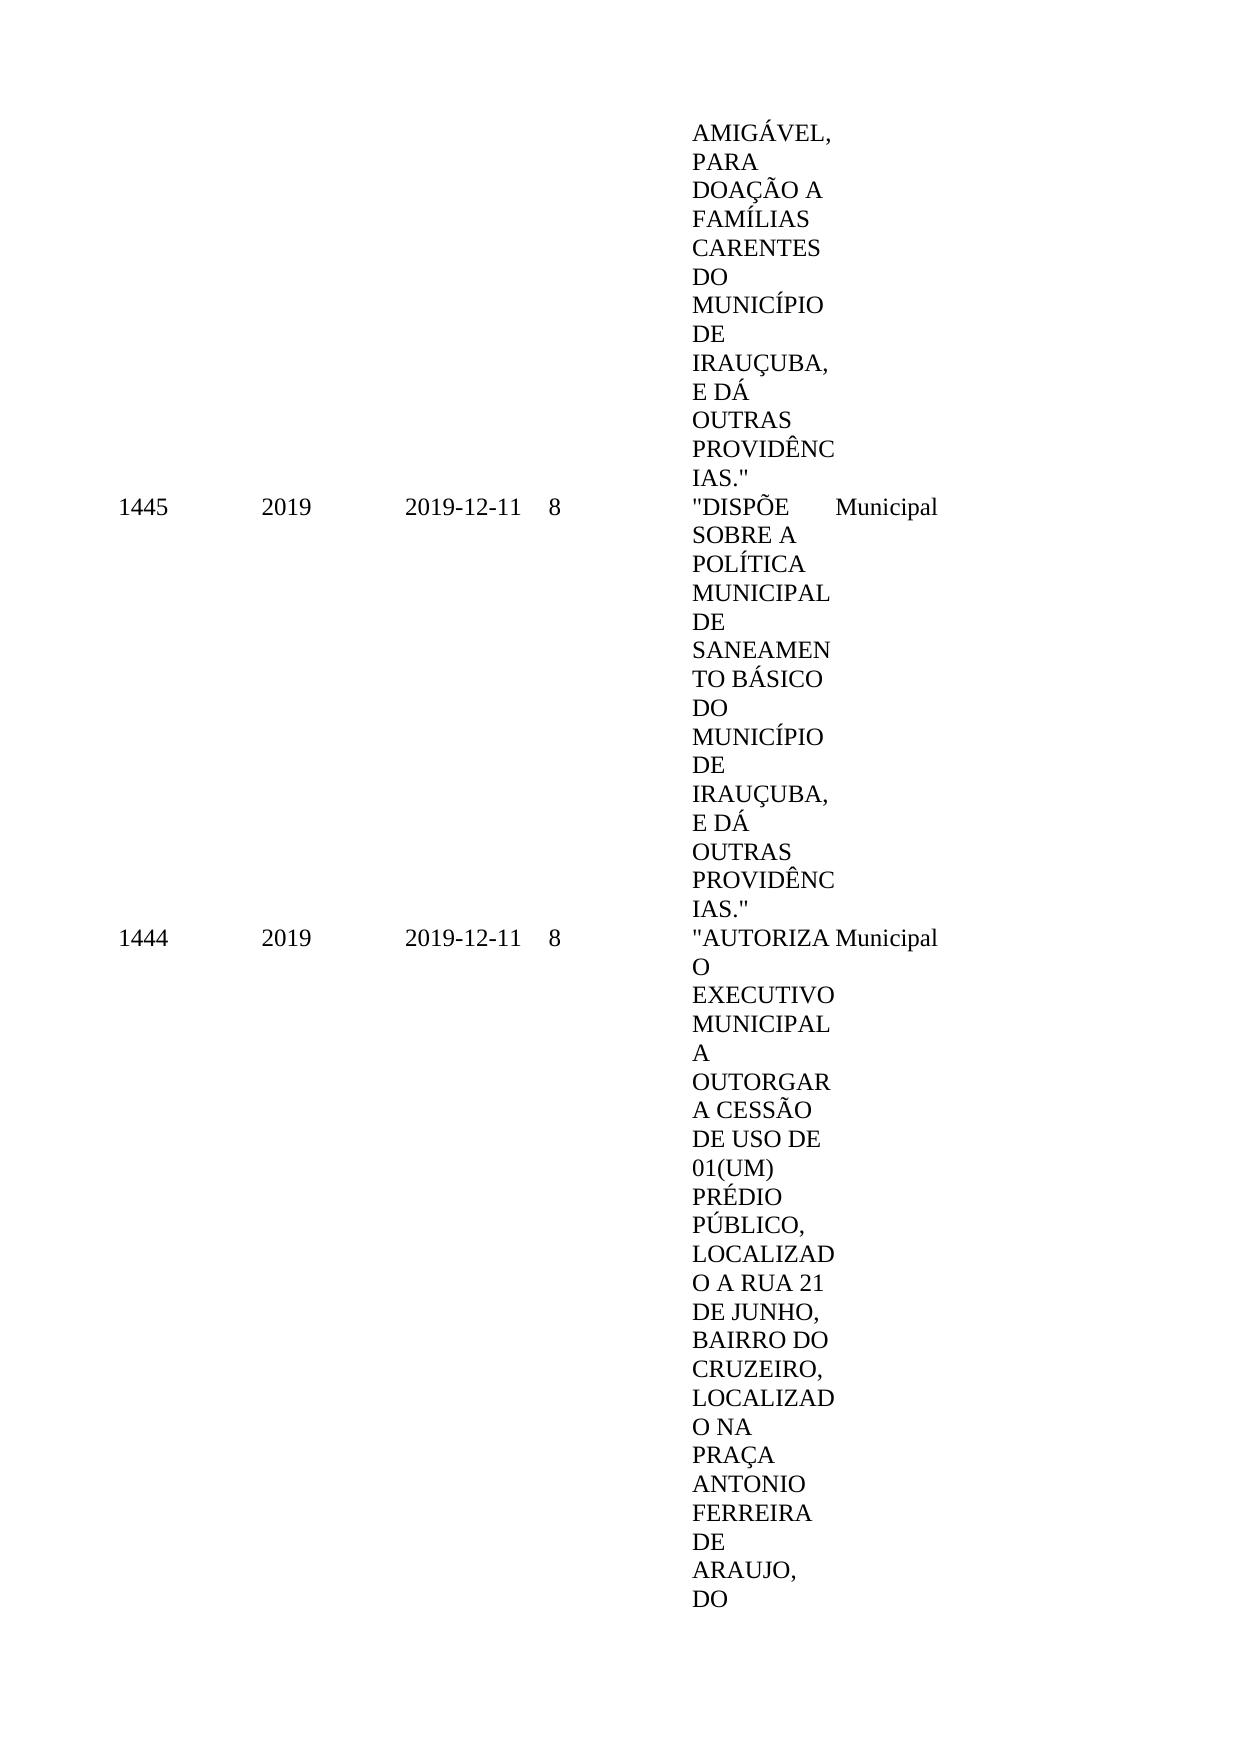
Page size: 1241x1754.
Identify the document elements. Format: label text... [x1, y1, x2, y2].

table_cell 1444 [118, 923, 261, 1613]
table_cell 8 [548, 492, 692, 923]
table_cell [835, 118, 979, 492]
table_cell 1445 [118, 492, 261, 923]
table_cell [979, 923, 1122, 1613]
table_cell AMIGÁVEL, PARA DOAÇÃO A FAMÍLIAS CARENTES DO MUNICÍPIO DE IRAUÇUBA, E DÁ OUTRAS PROVIDÊNCIAS." [692, 118, 835, 492]
table_cell "DISPÕE SOBRE A POLÍTICA MUNICIPAL DE SANEAMENTO BÁSICO DO MUNICÍPIO DE IRAUÇUBA, E DÁ OUTRAS PROVIDÊNCIAS." [692, 492, 835, 923]
table_cell "AUTORIZA O EXECUTIVO MUNICIPAL A OUTORGAR A CESSÃO DE USO DE 01(UM) PRÉDIO PÚBLICO, LOCALIZADO A RUA 21 DE JUNHO, BAIRRO DO CRUZEIRO, LOCALIZADO NA PRAÇA ANTONIO FERREIRA DE ARAUJO, DO [692, 923, 835, 1613]
table_cell [548, 118, 692, 492]
table_cell Municipal [835, 492, 979, 923]
table_cell 2019 [261, 492, 405, 923]
table_cell [405, 118, 548, 492]
table_cell 2019-12-11 [405, 923, 548, 1613]
table_cell [118, 118, 261, 492]
table_cell Municipal [835, 923, 979, 1613]
table_cell 2019 [261, 923, 405, 1613]
table_cell 2019-12-11 [405, 492, 548, 923]
table_cell [979, 118, 1122, 492]
table_cell 8 [548, 923, 692, 1613]
table_cell [979, 492, 1122, 923]
table_cell [261, 118, 405, 492]
